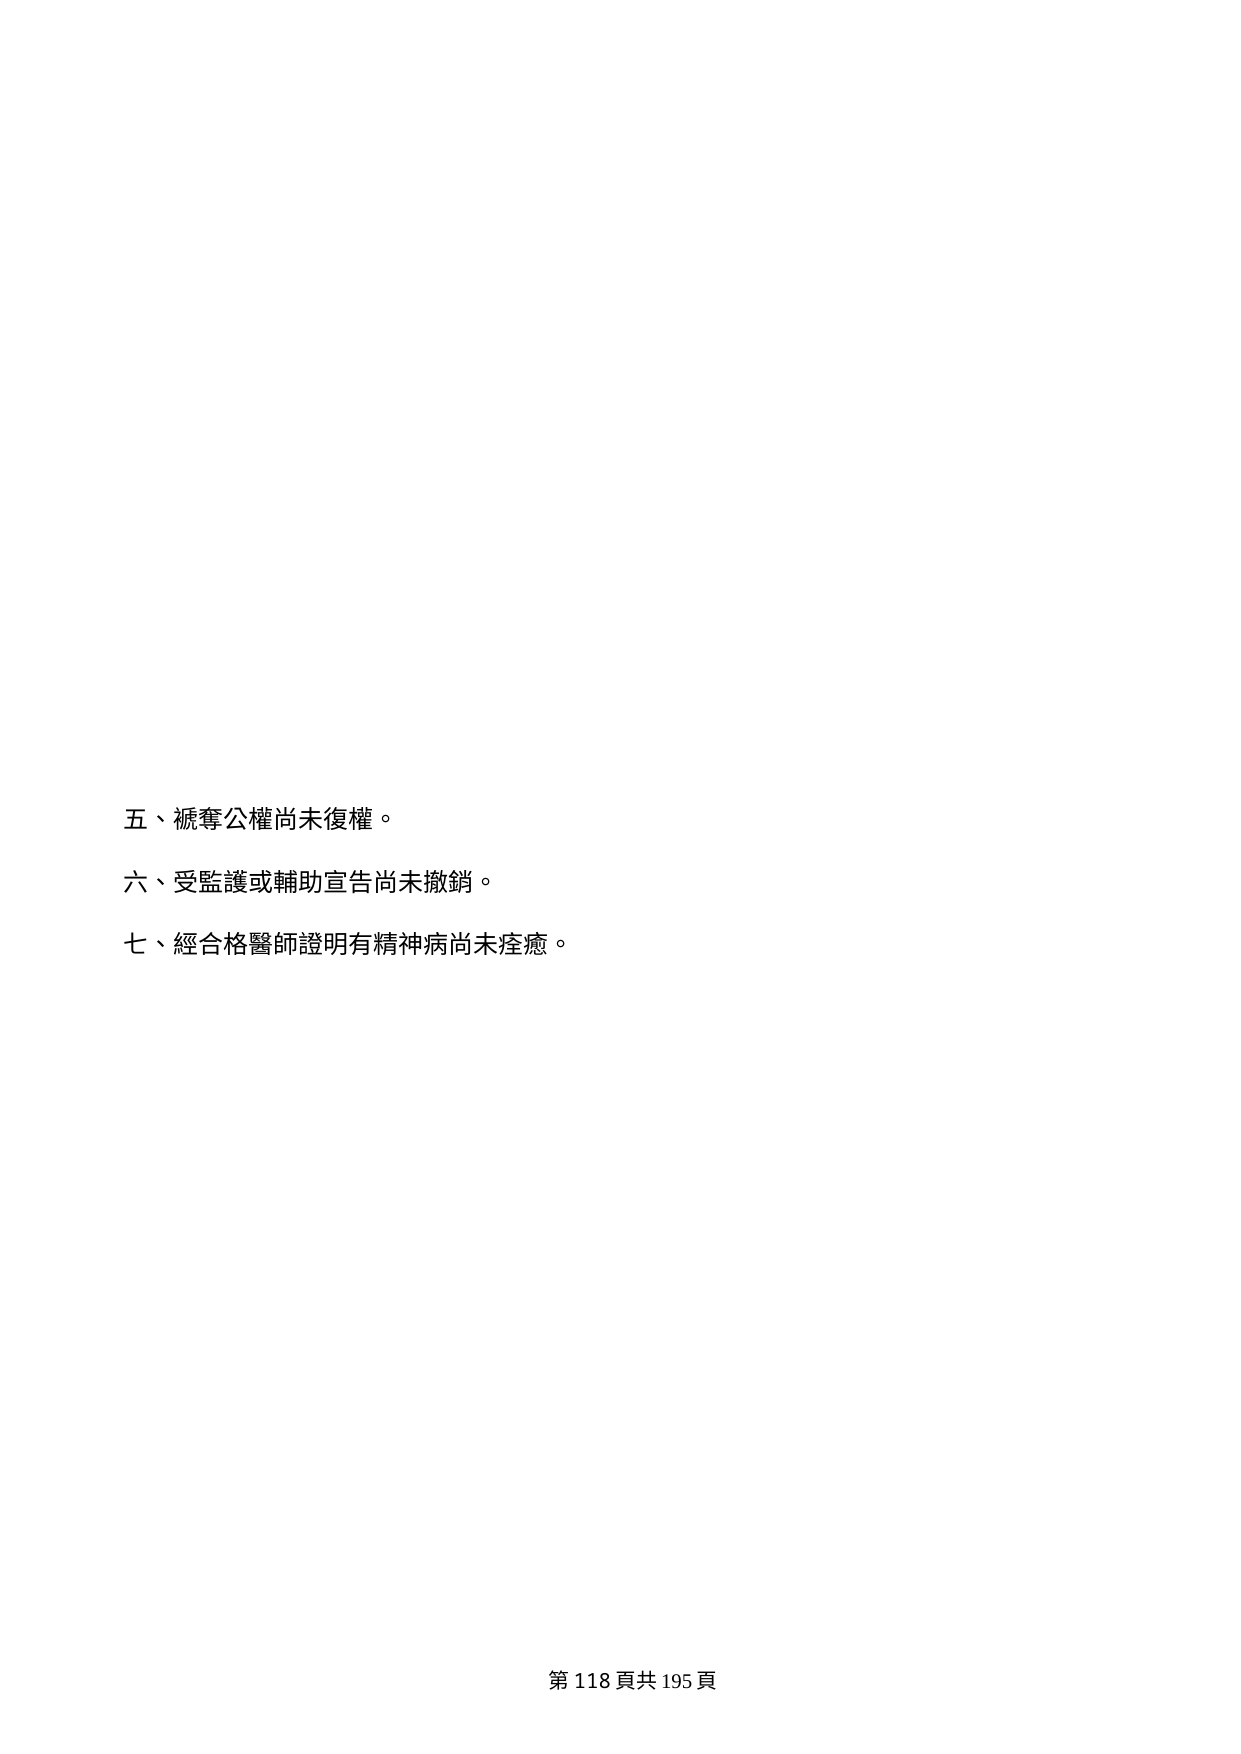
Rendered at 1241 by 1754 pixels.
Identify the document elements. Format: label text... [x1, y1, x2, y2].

text 五、褫奪公權尚未復權。 [123, 776, 1152, 838]
text 六、受監護或輔助宣告尚未撤銷。 [123, 838, 1152, 901]
text 七、經合格醫師證明有精神病尚未痊癒。 [123, 901, 1152, 963]
